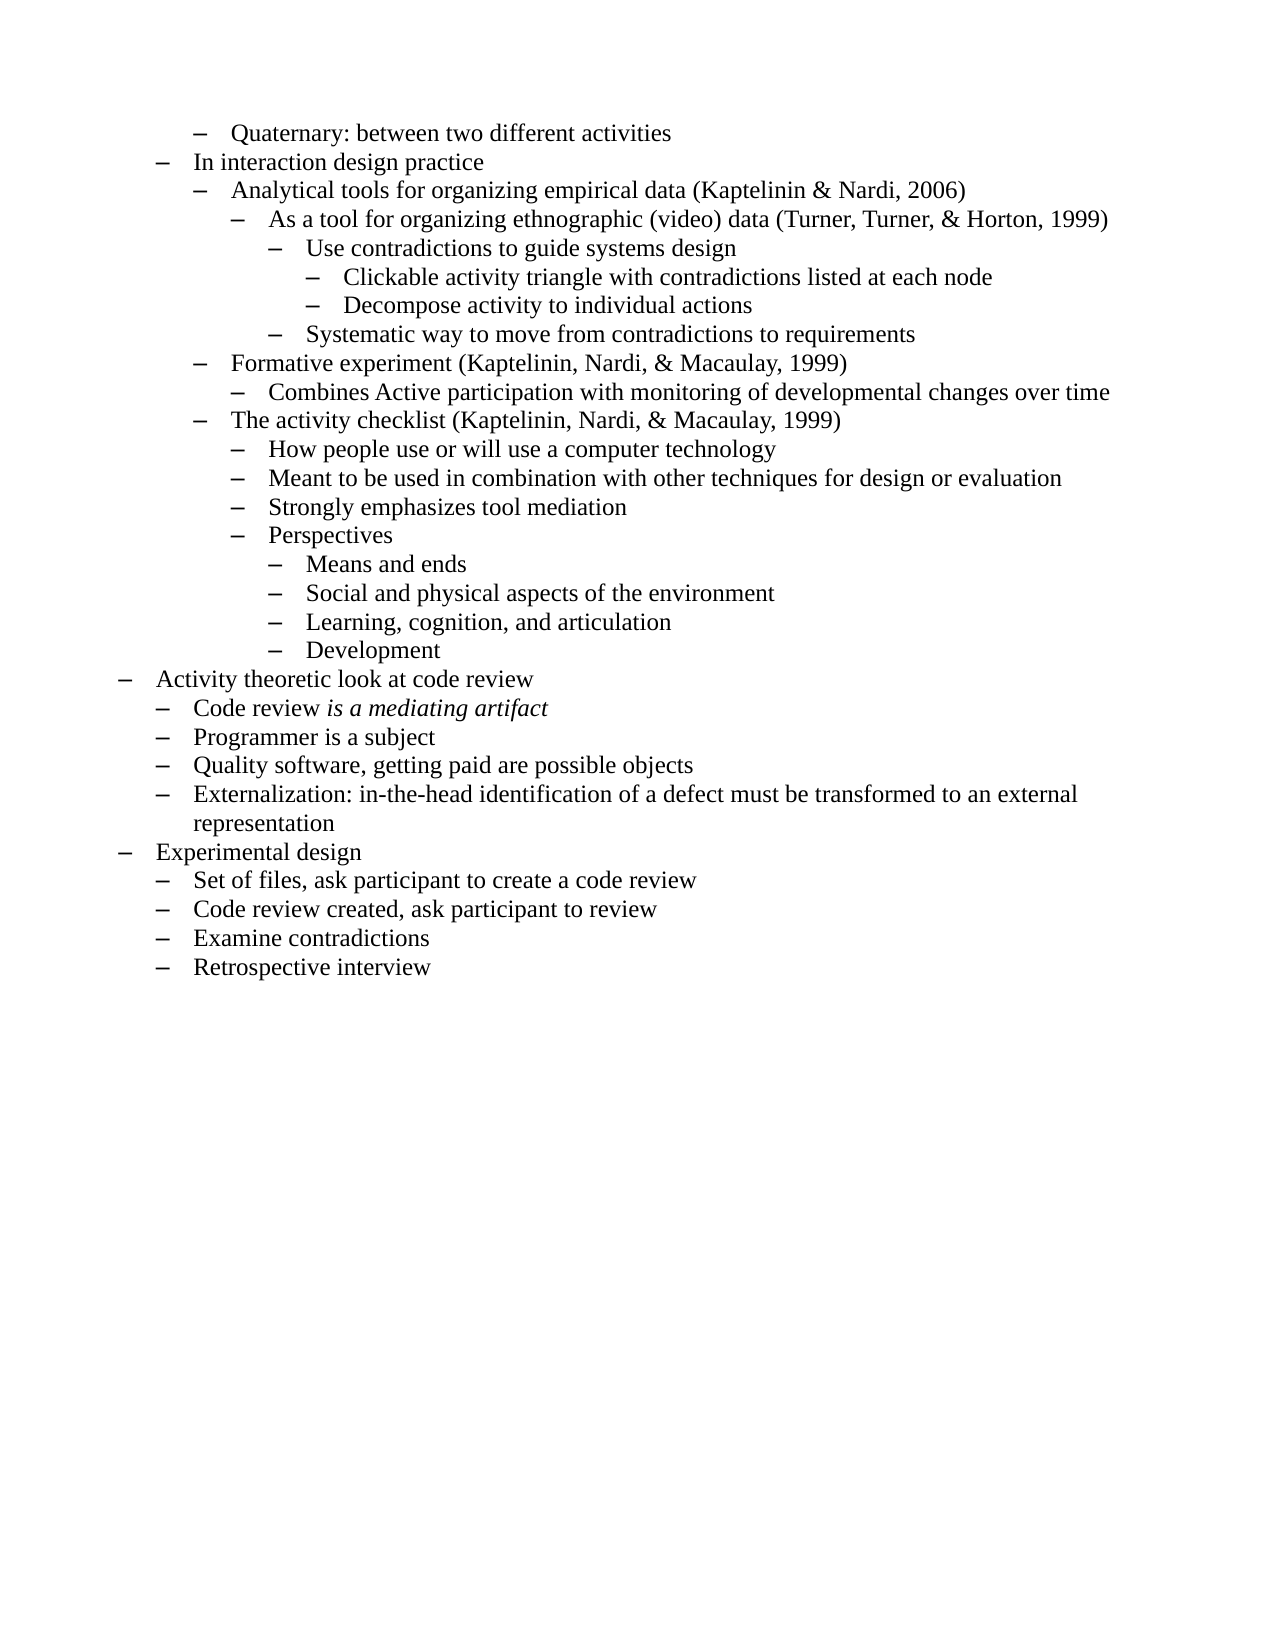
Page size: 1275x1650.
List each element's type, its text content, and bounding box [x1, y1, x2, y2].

list The activity checklist (Kaptelinin, Nardi, & Macaulay, 1999) [193, 406, 1157, 434]
list Quality software, getting paid are possible objects [156, 751, 1157, 779]
list Quaternary: between two different activities [193, 118, 1157, 147]
list Social and physical aspects of the environment [268, 578, 1157, 607]
list In interaction design practice [156, 147, 1157, 176]
list Means and ends [268, 549, 1157, 578]
list Use contradictions to guide systems design [268, 233, 1157, 262]
list Meant to be used in combination with other techniques for design or evaluation [231, 463, 1157, 492]
list As a tool for organizing ethnographic (video) data (Turner, Turner, & Horton, 1999) [231, 204, 1157, 233]
list Strongly emphasizes tool mediation [231, 492, 1157, 521]
list Externalization: in-the-head identification of a defect must be transformed to an external representation [156, 779, 1157, 837]
list Systematic way to move from contradictions to requirements [268, 319, 1157, 348]
list Experimental design [118, 837, 1157, 866]
list Perspectives [231, 521, 1157, 549]
list Set of files, ask participant to create a code review [156, 866, 1157, 894]
list Code review is a mediating artifact [156, 693, 1157, 722]
list Decompose activity to individual actions [306, 291, 1157, 319]
list Activity theoretic look at code review [118, 664, 1157, 693]
list Examine contradictions [156, 923, 1157, 952]
list Clickable activity triangle with contradictions listed at each node [306, 262, 1157, 291]
list Learning, cognition, and articulation [268, 607, 1157, 636]
list Development [268, 636, 1157, 664]
list Formative experiment (Kaptelinin, Nardi, & Macaulay, 1999) [193, 348, 1157, 377]
list Programmer is a subject [156, 722, 1157, 751]
list Code review created, ask participant to review [156, 894, 1157, 923]
list Combines Active participation with monitoring of developmental changes over time [231, 377, 1157, 406]
list Retrospective interview [156, 952, 1157, 981]
list How people use or will use a computer technology [231, 434, 1157, 463]
list Analytical tools for organizing empirical data (Kaptelinin & Nardi, 2006) [193, 176, 1157, 204]
